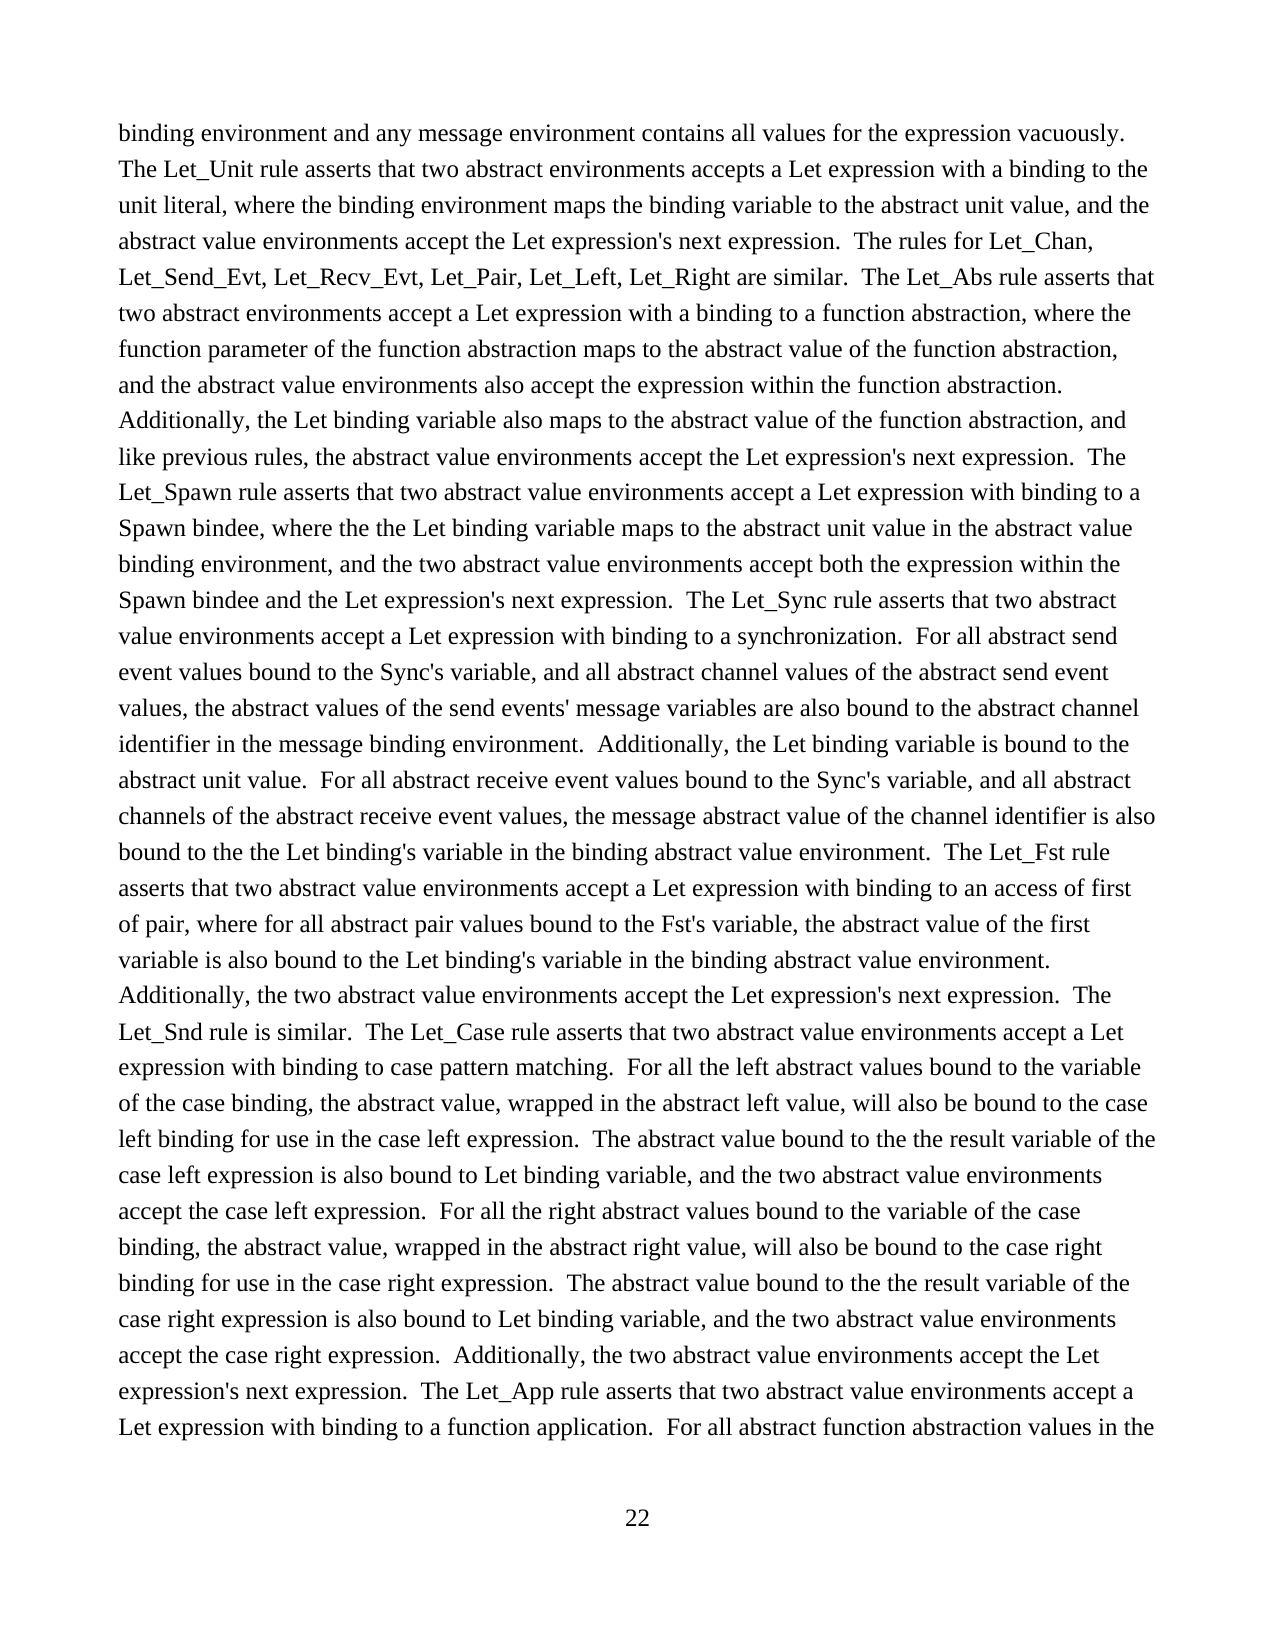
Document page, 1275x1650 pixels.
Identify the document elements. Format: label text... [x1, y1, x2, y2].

text binding environment and any message environment contains all values for the expression vacuously. The Let_Unit rule asserts that two abstract environments accepts a Let expression with a binding to the unit literal, where the binding environment maps the binding variable to the abstract unit value, and the abstract value environments accept the Let expression's next expression. The rules for Let_Chan, Let_Send_Evt, Let_Recv_Evt, Let_Pair, Let_Left, Let_Right are similar. The Let_Abs rule asserts that two abstract environments accept a Let expression with a binding to a function abstraction, where the function parameter of the function abstraction maps to the abstract value of the function abstraction, and the abstract value environments also accept the expression within the function abstraction. Additionally, the Let binding variable also maps to the abstract value of the function abstraction, and like previous rules, the abstract value environments accept the Let expression's next expression. The Let_Spawn rule asserts that two abstract value environments accept a Let expression with binding to a Spawn bindee, where the the Let binding variable maps to the abstract unit value in the abstract value binding environment, and the two abstract value environments accept both the expression within the Spawn bindee and the Let expression's next expression. The Let_Sync rule asserts that two abstract value environments accept a Let expression with binding to a synchronization. For all abstract send event values bound to the Sync's variable, and all abstract channel values of the abstract send event values, the abstract values of the send events' message variables are also bound to the abstract channel identifier in the message binding environment. Additionally, the Let binding variable is bound to the abstract unit value. For all abstract receive event values bound to the Sync's variable, and all abstract channels of the abstract receive event values, the message abstract value of the channel identifier is also bound to the the Let binding's variable in the binding abstract value environment. The Let_Fst rule asserts that two abstract value environments accept a Let expression with binding to an access of first of pair, where for all abstract pair values bound to the Fst's variable, the abstract value of the first variable is also bound to the Let binding's variable in the binding abstract value environment. Additionally, the two abstract value environments accept the Let expression's next expression. The Let_Snd rule is similar. The Let_Case rule asserts that two abstract value environments accept a Let expression with binding to case pattern matching. For all the left abstract values bound to the variable of the case binding, the abstract value, wrapped in the abstract left value, will also be bound to the case left binding for use in the case left expression. The abstract value bound to the the result variable of the case left expression is also bound to Let binding variable, and the two abstract value environments accept the case left expression. For all the right abstract values bound to the variable of the case binding, the abstract value, wrapped in the abstract right value, will also be bound to the case right binding for use in the case right expression. The abstract value bound to the the result variable of the case right expression is also bound to Let binding variable, and the two abstract value environments accept the case right expression. Additionally, the two abstract value environments accept the Let expression's next expression. The Let_App rule asserts that two abstract value environments accept a Let expression with binding to a function application. For all abstract function abstraction values in the [118, 118, 1157, 1441]
